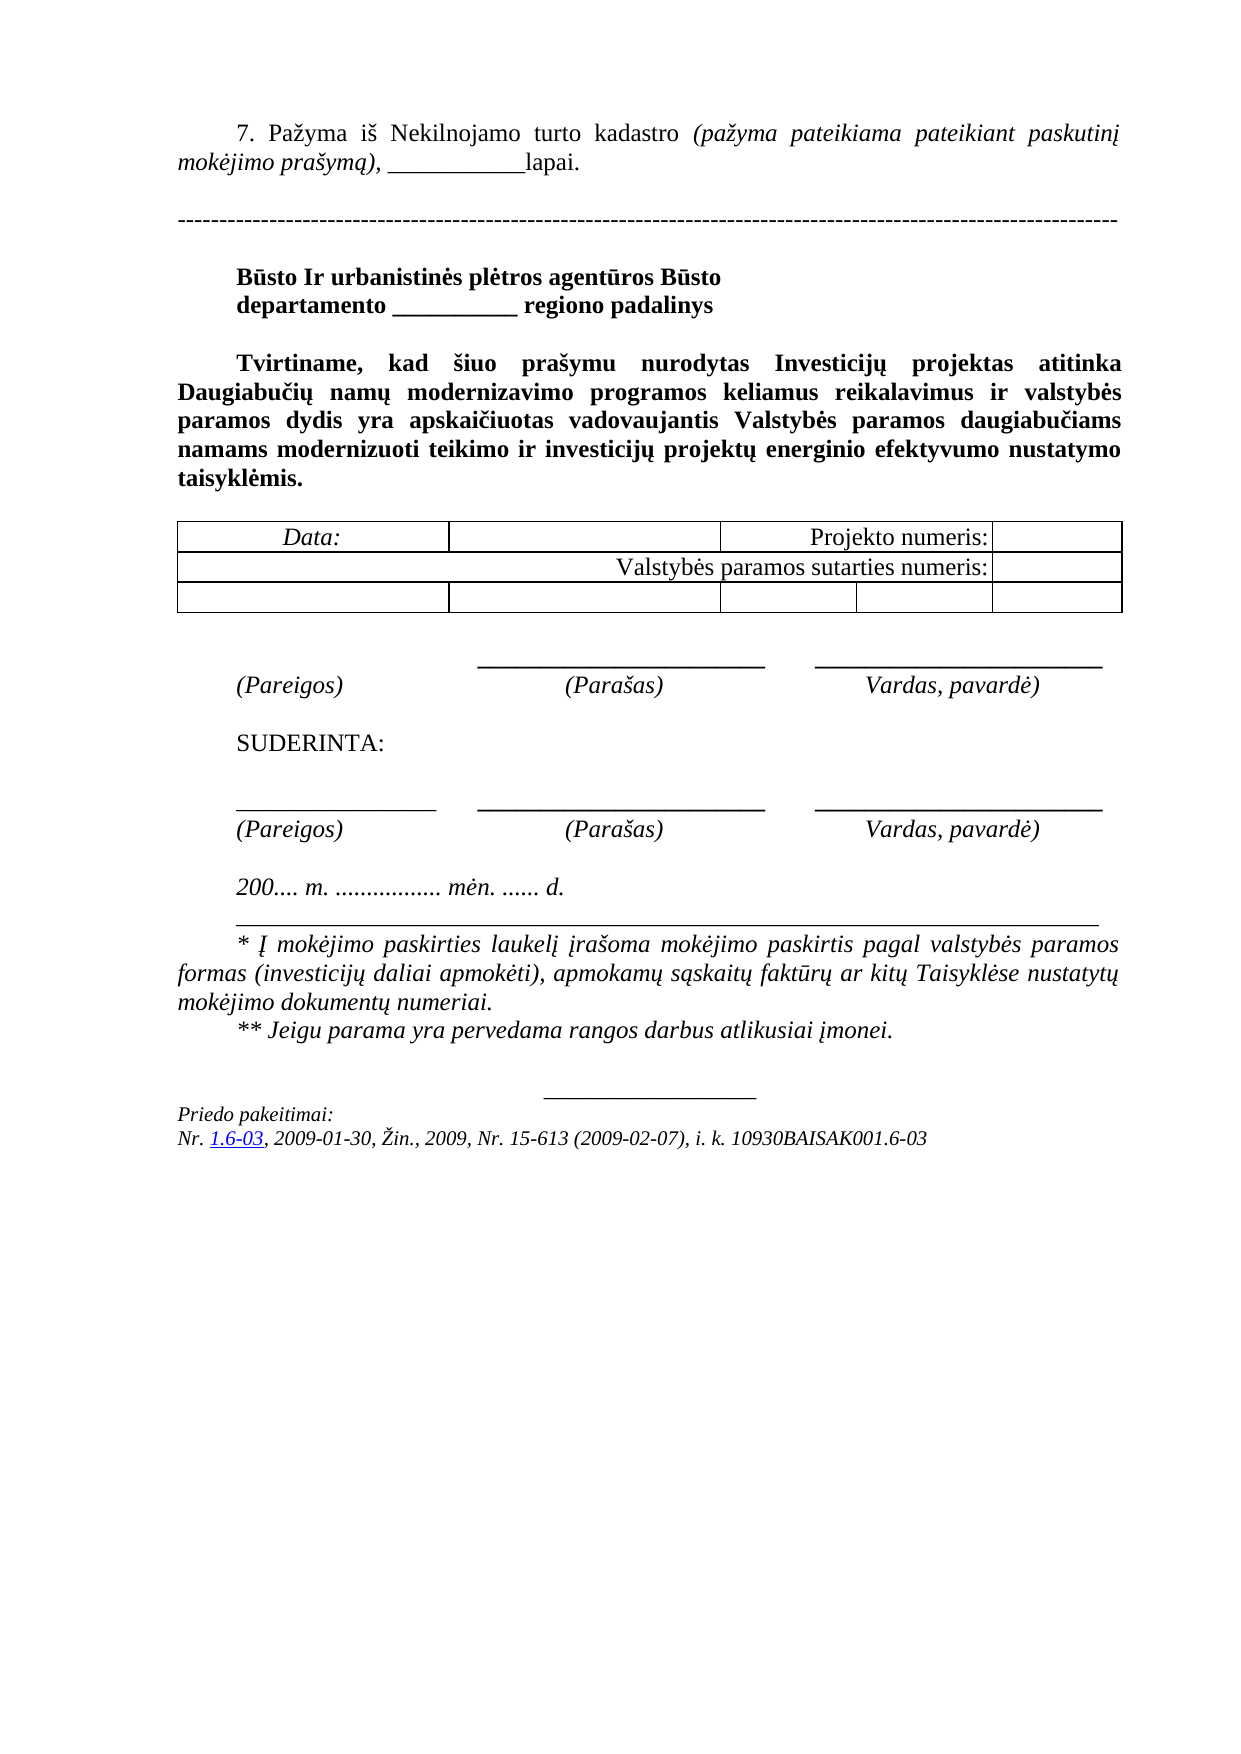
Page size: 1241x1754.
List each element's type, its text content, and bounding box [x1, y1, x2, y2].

text _______________________ _______________________ [177, 642, 1122, 671]
table_header Projekto numeris: [721, 522, 992, 551]
text * Į mokėjimo paskirties laukelį įrašoma mokėjimo paskirtis pagal valstybės paramos formas (investicijų daliai apmokėti), apmokamų sąskaitų faktūrų ar kitų Taisyklėse nustatytų mokėjimo dokumentų numeriai. [177, 929, 1122, 1016]
text Būsto Ir urbanistinės plėtros agentūros Būsto [177, 262, 1122, 291]
text (Pareigos) (Parašas) Vardas, pavardė) [177, 671, 1122, 699]
table_header [993, 522, 1121, 551]
table_cell [993, 583, 1121, 612]
text (Pareigos) (Parašas) Vardas, pavardė) [177, 814, 1122, 843]
table_cell [993, 553, 1121, 581]
table_cell Valstybės paramos sutarties numeris: [178, 553, 992, 581]
text 200.... m. ................. mėn. ...... d. [177, 872, 1122, 901]
table_cell [721, 583, 856, 612]
text Tvirtiname, kad šiuo prašymu nurodytas Investicijų projektas atitinka Daugiabučių namų modernizavimo programos keliamus reikalavimus ir valstybės paramos dydis yra apskaičiuotas vadovaujantis Valstybės paramos daugiabučiams namams modernizuoti teikimo ir investicijų projektų energinio efektyvumo nustatymo taisyklėmis. [177, 348, 1122, 492]
table_cell [857, 583, 992, 612]
text _________________ [177, 1073, 1122, 1102]
text Nr. 1.6-03, 2009-01-30, Žin., 2009, Nr. 15-613 (2009-02-07), i. k. 10930BAISAK001.6-03 [177, 1126, 1122, 1150]
text Priedo pakeitimai: [177, 1102, 1122, 1126]
table_header [450, 522, 720, 551]
text ** Jeigu parama yra pervedama rangos darbus atlikusiai įmonei. [177, 1016, 1122, 1044]
table_cell [178, 583, 448, 612]
text ----------------------------------------------------------------------------------------------------------------- [177, 204, 1122, 233]
table_header Data: [178, 522, 448, 551]
text 7. Pažyma iš Nekilnojamo turto kadastro (pažyma pateikiama pateikiant paskutinį mokėjimo prašymą), ___________lapai. [177, 118, 1122, 176]
text departamento __________ regiono padalinys [177, 291, 1122, 319]
text ________________ _______________________ _______________________ [177, 786, 1122, 814]
text _____________________________________________________________________ [177, 901, 1122, 929]
text SUDERINTA: [177, 728, 1122, 757]
table_cell [450, 583, 720, 612]
